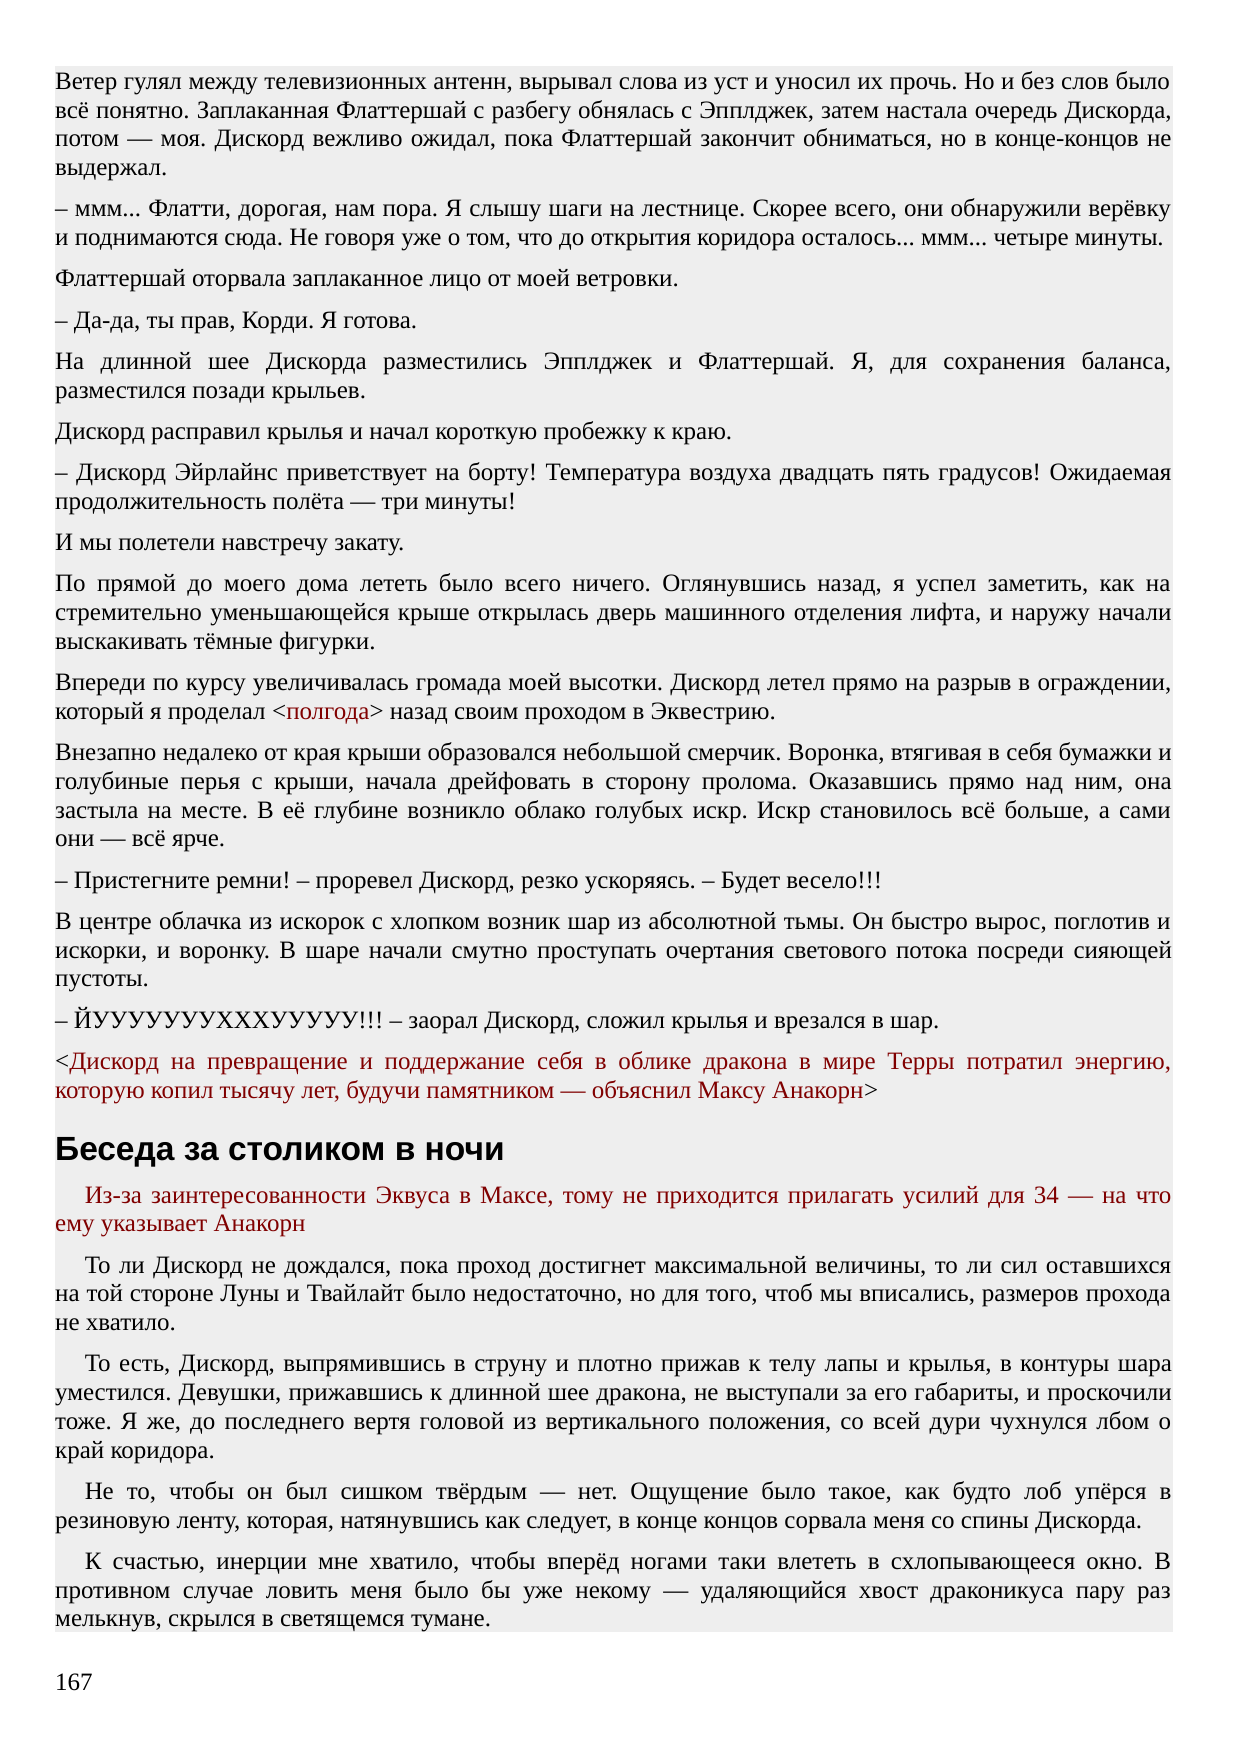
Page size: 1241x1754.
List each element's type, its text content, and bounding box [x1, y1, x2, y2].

text Не то, чтобы он был сишком твёрдым — нет. Ощущение было такое, как будто лоб упёрся в резиновую ленту, которая, натянувшись как следует, в конце концов сорвала меня со спины Дискорда. [55, 1476, 1173, 1533]
text Внезапно недалеко от края крыши образовался небольшой смерчик. Воронка, втягивая в себя бумажки и голубиные перья с крыши, начала дрейфовать в сторону пролома. Оказавшись прямо над ним, она застыла на месте. В её глубине возникло облако голубых искр. Искр становилось всё больше, а сами они — всё ярче. [55, 737, 1173, 852]
text – Да-да, ты прав, Корди. Я готова. [55, 305, 1173, 333]
text Ветер гулял между телевизионных антенн, вырывал слова из уст и уносил их прочь. Но и без слов было всё понятно. Заплаканная Флаттершай с разбегу обнялась с Эпплджек, затем настала очередь Дискорда, потом — моя. Дискорд вежливо ожидал, пока Флаттершай закончит обниматься, но в конце-концов не выдержал. [55, 66, 1173, 181]
text Дискорд расправил крылья и начал короткую пробежку к краю. [55, 416, 1173, 445]
text То есть, Дискорд, выпрямившись в струну и плотно прижав к телу лапы и крылья, в контуры шара уместился. Девушки, прижавшись к длинной шее дракона, не выступали за его габариты, и проскочили тоже. Я же, до последнего вертя головой из вертикального положения, со всей дури чухнулся лбом о край коридора. [55, 1348, 1173, 1463]
text – Дискорд Эйрлайнс приветствует на борту! Температура воздуха двадцать пять градусов! Ожидаемая продолжительность полёта — три минуты! [55, 457, 1173, 515]
text По прямой до моего дома лететь было всего ничего. Оглянувшись назад, я успел заметить, как на стремительно уменьшающейся крыше открылась дверь машинного отделения лифта, и наружу начали выскакивать тёмные фигурки. [55, 568, 1173, 655]
text Из-за заинтересованности Эквуса в Максе, тому не приходится прилагать усилий для 34 — на что ему указывает Анакорн [55, 1180, 1173, 1237]
text И мы полетели навстречу закату. [55, 527, 1173, 556]
text На длинной шее Дискорда разместились Эпплджек и Флаттершай. Я, для сохранения баланса, разместился позади крыльев. [55, 346, 1173, 403]
text Впереди по курсу увеличивалась громада моей высотки. Дискорд летел прямо на разрыв в ограждении, который я проделал <полгода> назад своим проходом в Эквестрию. [55, 667, 1173, 725]
text К счастью, инерции мне хватило, чтобы вперёд ногами таки влететь в схлопывающееся окно. В противном случае ловить меня было бы уже некому — удаляющийся хвост драконикуса пару раз мелькнув, скрылся в светящемся тумане. [55, 1546, 1173, 1632]
text – ммм... Флатти, дорогая, нам пора. Я слышу шаги на лестнице. Скорее всего, они обнаружили верёвку и поднимаются сюда. Не говоря уже о том, что до открытия коридора осталось... ммм... четыре минуты. [55, 193, 1173, 251]
subtitle Беседа за столиком в ночи [55, 1128, 1173, 1167]
text – ЙУУУУУУУХХХУУУУУ!!! – заорал Дискорд, сложил крылья и врезался в шар. [55, 1005, 1173, 1033]
text <Дискорд на превращение и поддержание себя в облике дракона в мире Терры потратил энергию, которую копил тысячу лет, будучи памятником — объяснил Максу Анакорн> [55, 1046, 1173, 1103]
text – Пристегните ремни! – проревел Дискорд, резко ускоряясь. – Будет весело!!! [55, 865, 1173, 893]
text То ли Дискорд не дождался, пока проход достигнет максимальной величины, то ли сил оставшихся на той стороне Луны и Твайлайт было недостаточно, но для того, чтоб мы вписались, размеров прохода не хватило. [55, 1250, 1173, 1336]
text Флаттершай оторвала заплаканное лицо от моей ветровки. [55, 263, 1173, 292]
text В центре облачка из искорок с хлопком возник шар из абсолютной тьмы. Он быстро вырос, поглотив и искорки, и воронку. В шаре начали смутно проступать очертания светового потока посреди сияющей пустоты. [55, 906, 1173, 992]
